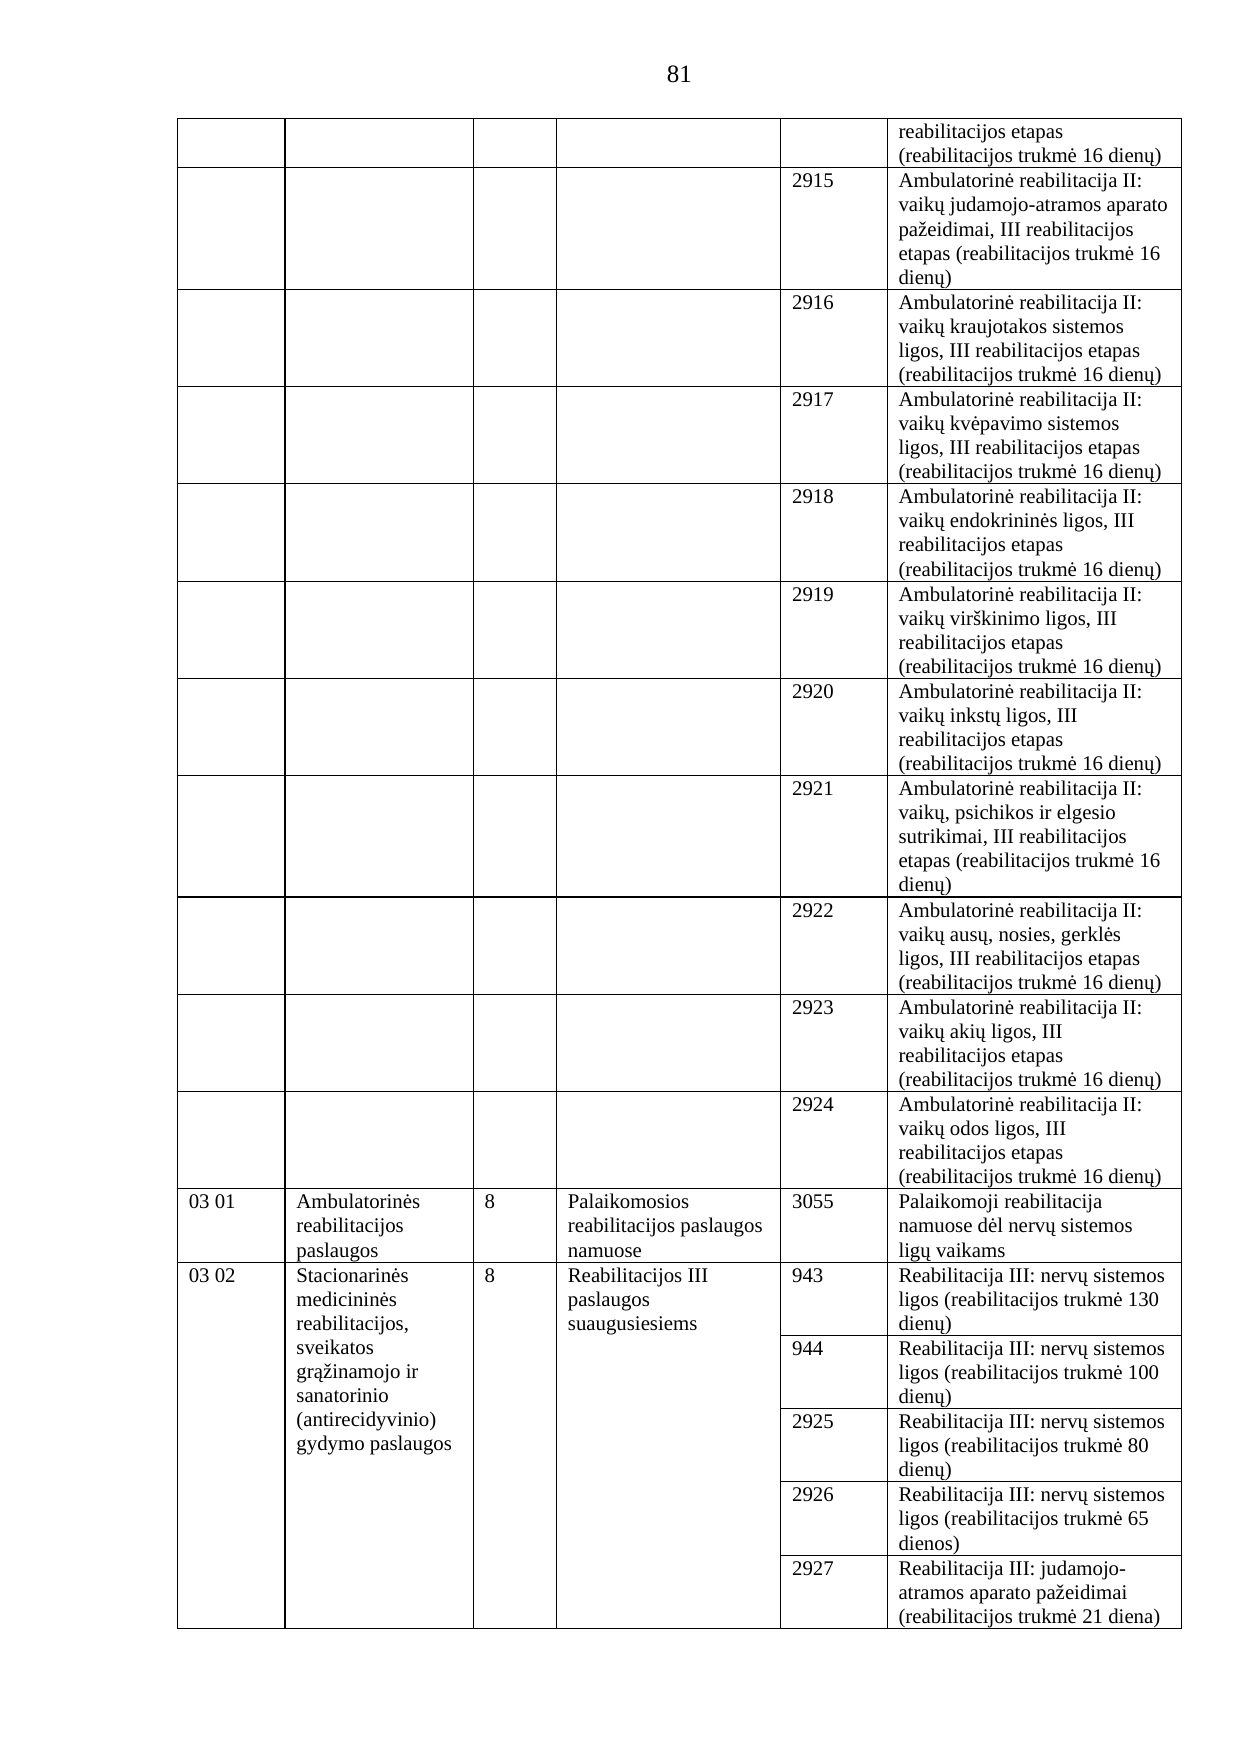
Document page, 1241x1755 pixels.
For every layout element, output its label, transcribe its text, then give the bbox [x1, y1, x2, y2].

table_cell [286, 484, 473, 581]
table_cell 944 [781, 1336, 887, 1408]
table_cell Ambulatorinė reabilitacija II: vaikų akių ligos, III reabilitacijos etapas (reabilitacijos trukmė 16 dienų) [888, 995, 1181, 1091]
table_cell Ambulatorinė reabilitacija II: vaikų, psichikos ir elgesio sutrikimai, III reabilitacijos etapas (reabilitacijos trukmė 16 dienų) [888, 776, 1181, 896]
table_cell Reabilitacija III: nervų sistemos ligos (reabilitacijos trukmė 100 dienų) [888, 1336, 1181, 1408]
table_cell [557, 290, 780, 386]
table_cell 3055 [781, 1189, 887, 1262]
table_cell [474, 679, 556, 775]
table_cell Palaikomoji reabilitacija namuose dėl nervų sistemos ligų vaikams [888, 1189, 1181, 1262]
table_cell 943 [781, 1263, 887, 1335]
table_cell [557, 484, 780, 581]
table_cell [474, 119, 556, 167]
table_cell 8 [474, 1263, 556, 1628]
table_cell [286, 119, 473, 167]
table_cell Ambulatorinė reabilitacija II: vaikų endokrininės ligos, III reabilitacijos etapas (reabilitacijos trukmė 16 dienų) [888, 484, 1181, 581]
table_cell 2927 [781, 1556, 887, 1628]
table_cell 2916 [781, 290, 887, 386]
table_cell [286, 582, 473, 678]
table_cell 2925 [781, 1409, 887, 1481]
table_cell [557, 168, 780, 289]
table_cell [474, 776, 556, 896]
table_cell [286, 776, 473, 896]
table_cell [178, 484, 284, 581]
table_cell [474, 582, 556, 678]
table_cell [557, 387, 780, 483]
table_cell [474, 898, 556, 994]
table_cell 2923 [781, 995, 887, 1091]
table_cell [286, 290, 473, 386]
table_cell [474, 168, 556, 289]
table_cell 2919 [781, 582, 887, 678]
table_cell [557, 776, 780, 896]
table_cell Reabilitacijos III paslaugos suaugusiesiems [557, 1263, 780, 1628]
table_cell Stacionarinės medicininės reabilitacijos, sveikatos grąžinamojo ir sanatorinio (antirecidyvinio) gydymo paslaugos [286, 1263, 473, 1628]
table_cell [557, 898, 780, 994]
table_cell [557, 679, 780, 775]
table_cell [178, 290, 284, 386]
table_cell 8 [474, 1189, 556, 1262]
table_cell [286, 1092, 473, 1188]
table_cell Ambulatorinė reabilitacija II: vaikų inkstų ligos, III reabilitacijos etapas (reabilitacijos trukmė 16 dienų) [888, 679, 1181, 775]
table_cell Ambulatorinė reabilitacija II: vaikų virškinimo ligos, III reabilitacijos etapas (reabilitacijos trukmė 16 dienų) [888, 582, 1181, 678]
table_cell 2920 [781, 679, 887, 775]
table_cell 2922 [781, 898, 887, 994]
table_cell Ambulatorinės reabilitacijos paslaugos [286, 1189, 473, 1262]
table_cell Ambulatorinė reabilitacija II: vaikų odos ligos, III reabilitacijos etapas (reabilitacijos trukmė 16 dienų) [888, 1092, 1181, 1188]
table_cell Reabilitacija III: nervų sistemos ligos (reabilitacijos trukmė 80 dienų) [888, 1409, 1181, 1481]
table_cell [286, 995, 473, 1091]
table_cell [557, 1092, 780, 1188]
table_cell [178, 995, 284, 1091]
table_cell [474, 484, 556, 581]
table_cell Ambulatorinė reabilitacija II: vaikų kraujotakos sistemos ligos, III reabilitacijos etapas (reabilitacijos trukmė 16 dienų) [888, 290, 1181, 386]
table_cell [178, 582, 284, 678]
table_cell Reabilitacija III: judamojo-atramos aparato pažeidimai (reabilitacijos trukmė 21 diena) [888, 1556, 1181, 1628]
table_cell 03 02 [178, 1263, 284, 1628]
table_cell reabilitacijos etapas (reabilitacijos trukmė 16 dienų) [888, 119, 1181, 167]
table_cell [178, 1092, 284, 1188]
table_cell Reabilitacija III: nervų sistemos ligos (reabilitacijos trukmė 130 dienų) [888, 1263, 1181, 1335]
table_cell [286, 679, 473, 775]
table_cell [474, 1092, 556, 1188]
table_cell [178, 168, 284, 289]
table_cell [178, 776, 284, 896]
table_cell 03 01 [178, 1189, 284, 1262]
table_cell [557, 119, 780, 167]
table_cell 2918 [781, 484, 887, 581]
table_cell Ambulatorinė reabilitacija II: vaikų ausų, nosies, gerklės ligos, III reabilitacijos etapas (reabilitacijos trukmė 16 dienų) [888, 898, 1181, 994]
table_cell [286, 387, 473, 483]
table_cell [474, 995, 556, 1091]
table_cell [178, 387, 284, 483]
table_cell 2921 [781, 776, 887, 896]
table_cell [474, 290, 556, 386]
table_cell [781, 119, 887, 167]
table_cell Ambulatorinė reabilitacija II: vaikų judamojo-atramos aparato pažeidimai, III reabilitacijos etapas (reabilitacijos trukmė 16 dienų) [888, 168, 1181, 289]
table_cell [557, 582, 780, 678]
table_cell Reabilitacija III: nervų sistemos ligos (reabilitacijos trukmė 65 dienos) [888, 1482, 1181, 1554]
table_cell [178, 119, 284, 167]
table_cell 2915 [781, 168, 887, 289]
table_cell [474, 387, 556, 483]
table_cell [286, 898, 473, 994]
table_cell [286, 168, 473, 289]
table_cell [178, 898, 284, 994]
table_cell 2924 [781, 1092, 887, 1188]
table_cell Ambulatorinė reabilitacija II: vaikų kvėpavimo sistemos ligos, III reabilitacijos etapas (reabilitacijos trukmė 16 dienų) [888, 387, 1181, 483]
table_cell Palaikomosios reabilitacijos paslaugos namuose [557, 1189, 780, 1262]
table_cell 2917 [781, 387, 887, 483]
table_cell [178, 679, 284, 775]
table_cell 2926 [781, 1482, 887, 1554]
table_cell [557, 995, 780, 1091]
